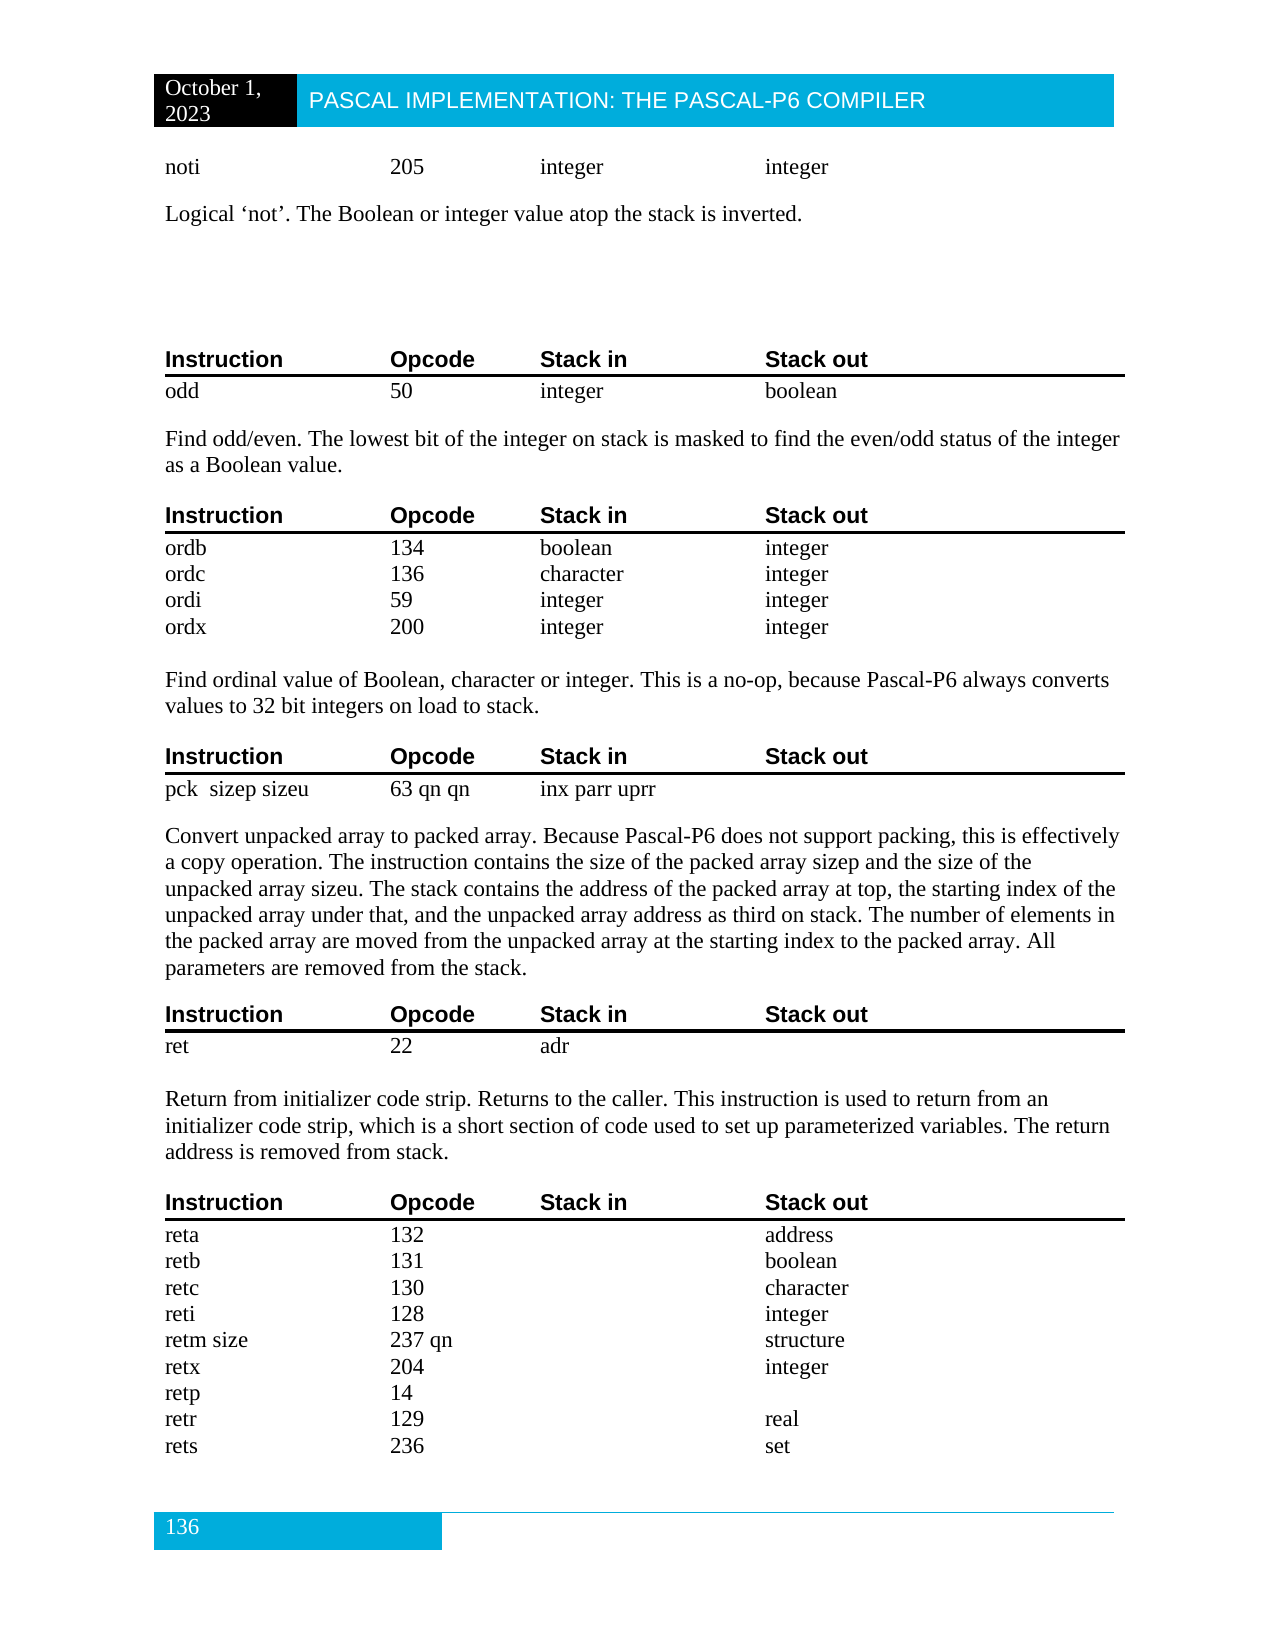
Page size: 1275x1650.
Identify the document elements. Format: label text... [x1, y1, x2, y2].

text retr 129 real [165, 1405, 1125, 1432]
text ret 22 adr [165, 1033, 1125, 1059]
text Find ordinal value of Boolean, character or integer. This is a no-op, because Pascal-P6 always converts values to 32 bit integers on load to stack. [165, 666, 1125, 718]
text reti 128 integer [165, 1300, 1125, 1326]
text odd 50 integer boolean [165, 377, 1125, 404]
text ordc 136 character integer [165, 560, 1125, 587]
text retp 14 [165, 1379, 1125, 1405]
text rets 236 set [165, 1432, 1125, 1458]
text Instruction Opcode Stack in Stack out [165, 346, 1125, 374]
text Logical ‘not’. The Boolean or integer value atop the stack is inverted. [165, 200, 1125, 226]
text ordx 200 integer integer [165, 613, 1125, 639]
text reta 132 address [165, 1221, 1125, 1247]
text Return from initializer code strip. Returns to the caller. This instruction is used to return from an initializer code strip, which is a short section of code used to set up parameterized variables. The return address is removed from stack. [165, 1085, 1125, 1164]
text Find odd/even. The lowest bit of the integer on stack is masked to find the even/odd status of the integer as a Boolean value. [165, 424, 1125, 477]
text Instruction Opcode Stack in Stack out [165, 1001, 1125, 1029]
text retc 130 character [165, 1274, 1125, 1300]
text noti 205 integer integer [165, 153, 1125, 179]
text Convert unpacked array to packed array. Because Pascal-P6 does not support packing, this is effectively a copy operation. The instruction contains the size of the packed array sizep and the size of the unpacked array sizeu. The stack contains the address of the packed array at top, the starting index of the unpacked array under that, and the unpacked array address as third on stack. The number of elements in the packed array are moved from the unpacked array at the starting index to the packed array. All parameters are removed from the stack. [165, 822, 1125, 980]
text ordb 134 boolean integer [165, 534, 1125, 560]
text pck sizep sizeu 63 qn qn inx parr uprr [165, 775, 1125, 801]
text Instruction Opcode Stack in Stack out [165, 1189, 1125, 1218]
text Instruction Opcode Stack in Stack out [165, 743, 1125, 772]
text ordi 59 integer integer [165, 587, 1125, 613]
text retm size 237 qn structure [165, 1326, 1125, 1353]
text Instruction Opcode Stack in Stack out [165, 502, 1125, 531]
text retb 131 boolean [165, 1247, 1125, 1274]
text retx 204 integer [165, 1353, 1125, 1379]
